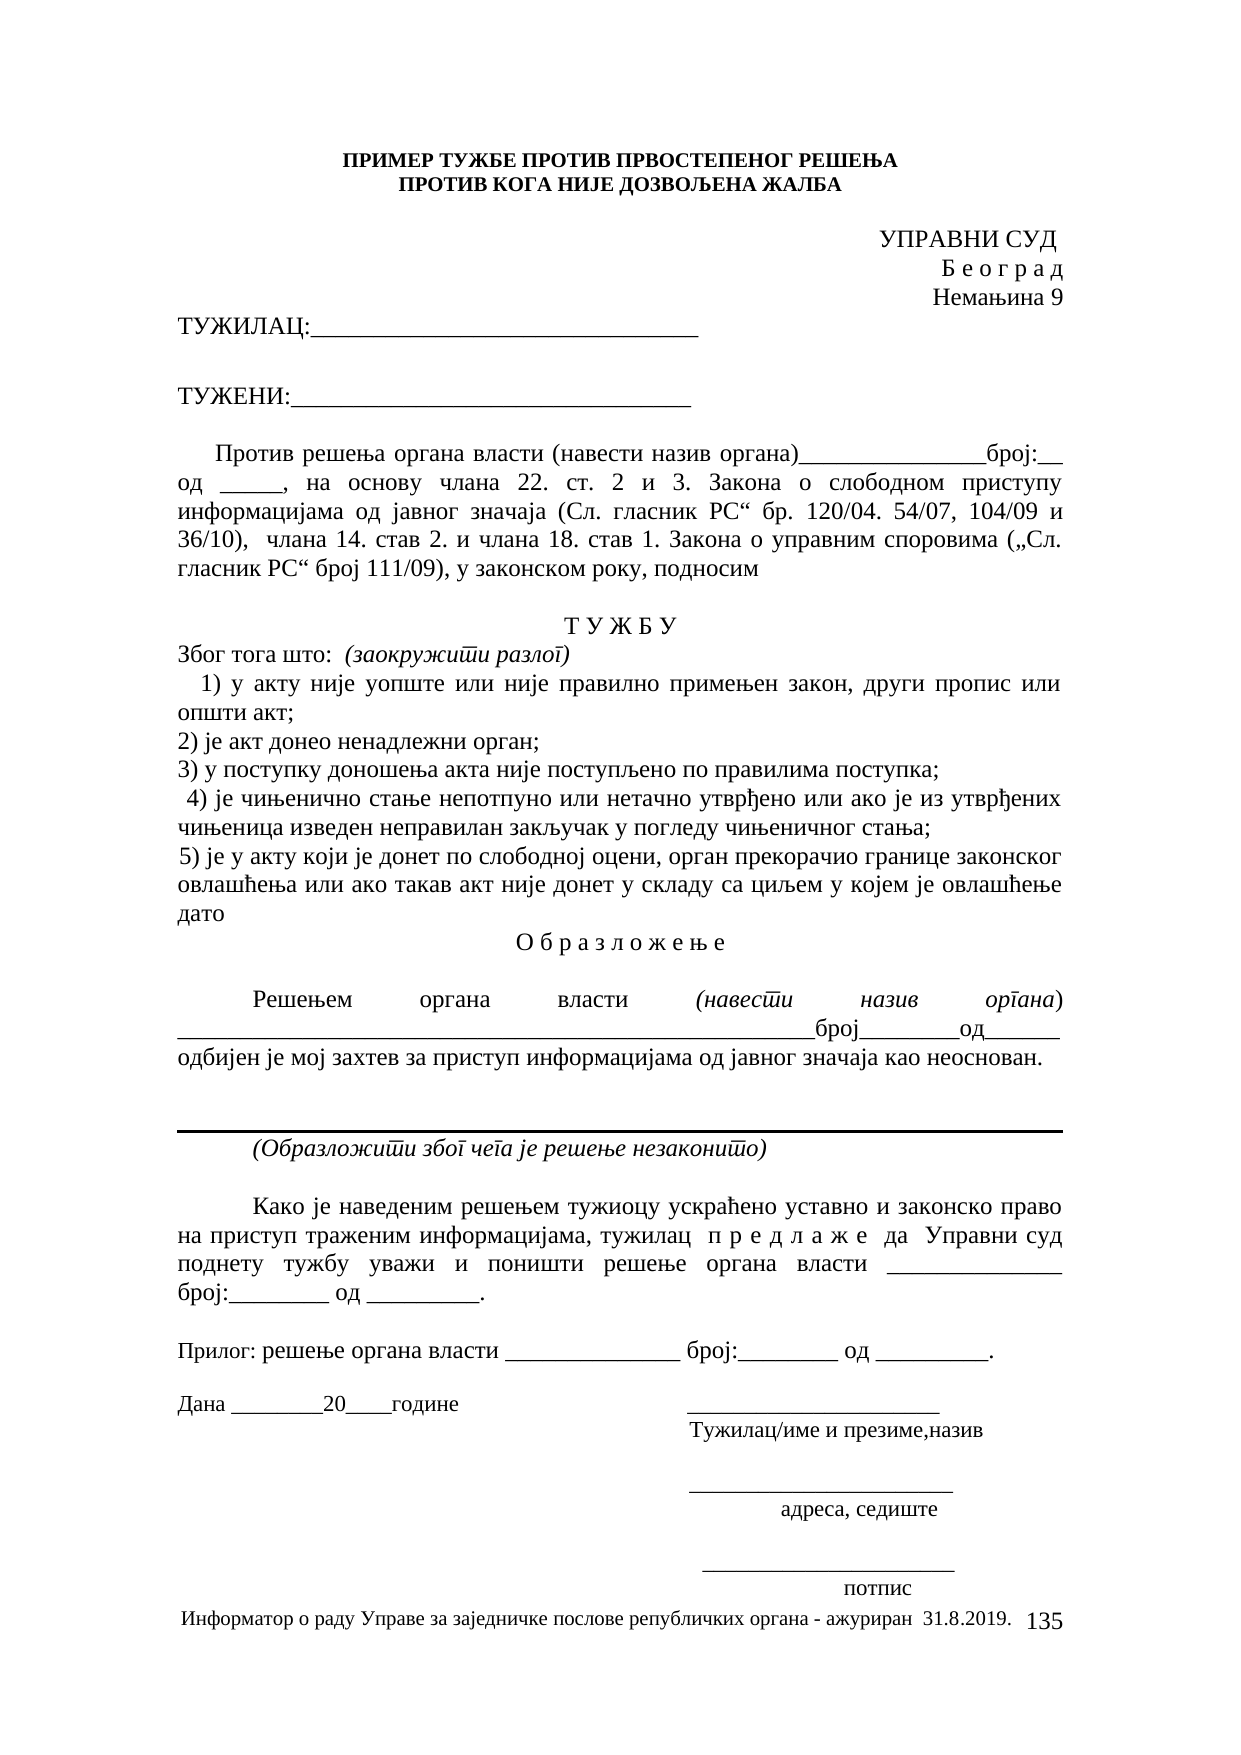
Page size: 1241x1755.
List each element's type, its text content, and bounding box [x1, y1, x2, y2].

text ПРИМЕР ТУЖБЕ ПРОТИВ ПРВОСТЕПЕНОГ РЕШЕЊА [177, 148, 1063, 172]
text Немањина 9 [215, 282, 1063, 311]
text (Образложити због чега је решење незаконито) [177, 1133, 1063, 1162]
text 5) је у акту који је донет по слободној оцени, орган прекорачио границе законског овлашћења или ако такав акт није донет у складу са циљем у којем је овлашћење дато [140, 841, 1063, 927]
text _______________________ [215, 1469, 1063, 1495]
text 2) је акт донео ненадлежни орган; [140, 726, 1063, 754]
text ______________________ [702, 1522, 1063, 1574]
text Решењем органа власти (навести назив органа) ___________________________________________________број________од______ одбијен је мој захтев за приступ информацијама од јавног значаја као неоснован. [177, 984, 1063, 1071]
text 4) је чињенично стање непотпуно или нетачно утврђено или ако је из утврђених чињеница изведен неправилан закључак у погледу чињеничног стања; [140, 783, 1063, 841]
text 1) у акту није уопште или није правилно примењен закон, други пропис или општи акт; [140, 668, 1063, 726]
text О б р а з л о ж е њ е [177, 927, 1063, 956]
text 3) у поступку доношења акта није поступљено по правилима поступка; [140, 754, 1063, 783]
text Б е о г р а д [177, 253, 1063, 282]
text ПРОТИВ КОГА НИЈЕ ДОЗВОЉЕНА ЖАЛБА [177, 172, 1063, 196]
text Т У Ж Б У [177, 611, 1063, 639]
text Како је наведеним решењем тужиоцу ускраћено уставно и законско право на приступ траженим информацијама, тужилац п р е д л а ж е да Управни суд поднету тужбу уважи и поништи решење органа власти ______________ број:________ од _________. [177, 1191, 1063, 1306]
text ТУЖИЛАЦ:_______________________________ [177, 311, 1063, 339]
text адреса, седиште [215, 1495, 1063, 1522]
text Због тога што: (заокружити разлог) [140, 639, 1063, 668]
text Прилог: решење органа власти ______________ број:________ од _________. [177, 1335, 1063, 1363]
text ТУЖЕНИ:________________________________ [177, 381, 1063, 409]
text потпис [215, 1574, 1063, 1601]
text Против решења органа власти (навести назив органа)_______________број:__ од _____, на основу члана 22. ст. 2 и 3. Закона о слободном приступу информацијама од јавног значаја (Сл. гласник РС“ бр. 120/04. 54/07, 104/09 и 36/10), члана 14. став 2. и члана 18. став 1. Закона о управним споровима („Сл. гласник РС“ број 111/09), у законском року, подносим [177, 438, 1063, 582]
text Тужилац/име и презиме,назив [215, 1416, 1063, 1443]
text Дана ________20____године ______________________ [177, 1390, 1063, 1416]
text УПРАВНИ СУД [177, 224, 1063, 253]
